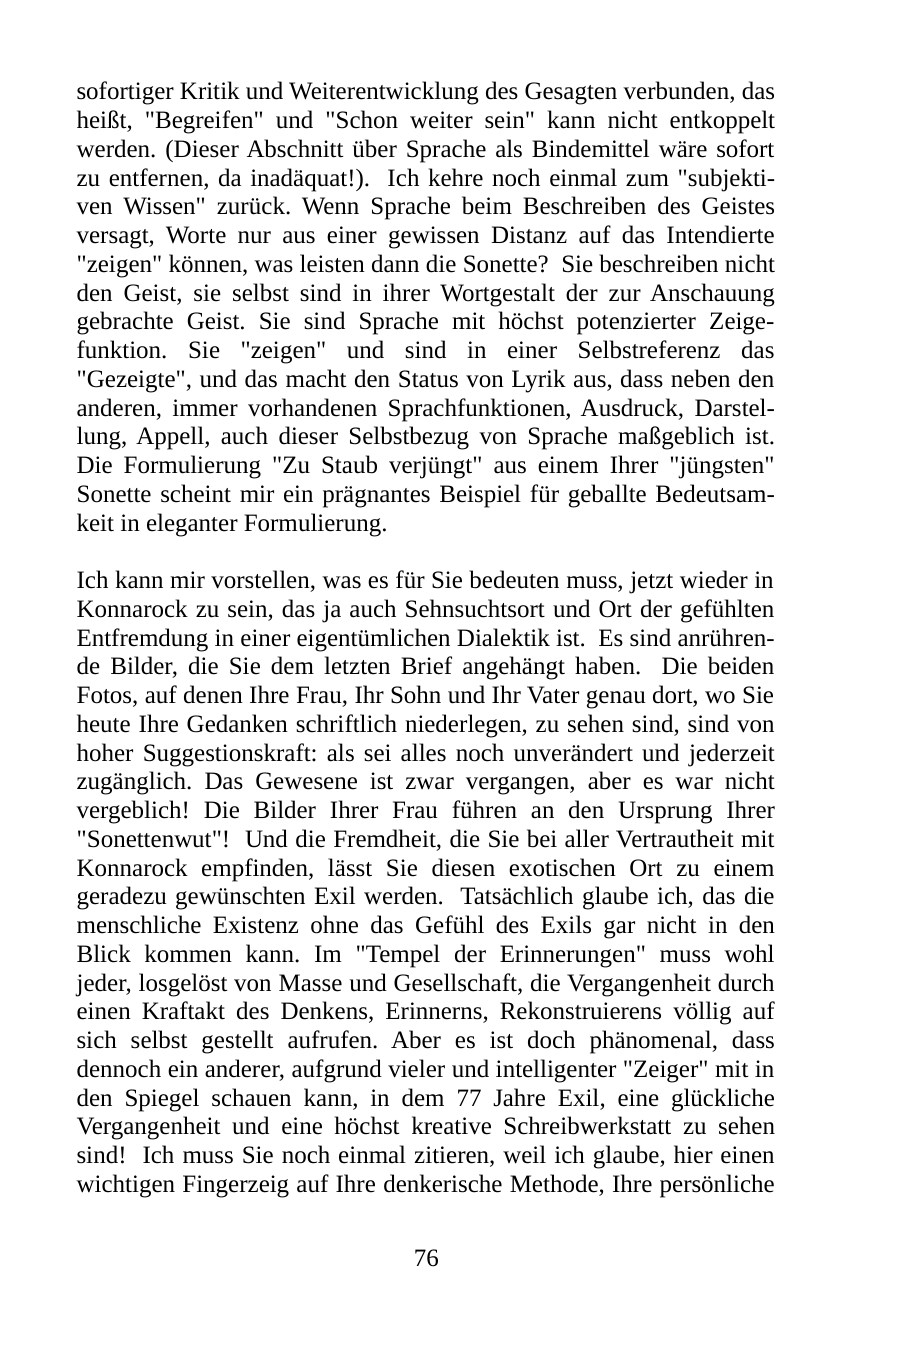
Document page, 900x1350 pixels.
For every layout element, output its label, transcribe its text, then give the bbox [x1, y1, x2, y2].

text sofortiger Kritik und Weiterentwicklung des Gesagten verbunden, das heißt, "Begreifen" und "Schon weiter sein" kann nicht entkoppelt werden. (Dieser Abschnitt über Sprache als Bindemittel wäre sofort zu entfernen, da inadäquat!). Ich kehre noch einmal zum "subjekti-ven Wissen" zurück. Wenn Sprache beim Beschreiben des Geistes versagt, Worte nur aus einer gewissen Distanz auf das Intendierte "zeigen" können, was leisten dann die Sonette? Sie beschreiben nicht den Geist, sie selbst sind in ihrer Wortgestalt der zur Anschauung gebrachte Geist. Sie sind Sprache mit höchst potenzierter Zeige-funktion. Sie "zeigen" und sind in einer Selbstreferenz das "Gezeigte", und das macht den Status von Lyrik aus, dass neben den anderen, immer vorhandenen Sprachfunktionen, Ausdruck, Darstel-lung, Appell, auch dieser Selbstbezug von Sprache maßgeblich ist. Die Formulierung "Zu Staub verjüngt" aus einem Ihrer "jüngsten" Sonette scheint mir ein prägnantes Beispiel für geballte Bedeutsam-keit in eleganter Formulierung. [76, 76, 776, 536]
text Ich kann mir vorstellen, was es für Sie bedeuten muss, jetzt wieder in Konnarock zu sein, das ja auch Sehnsuchtsort und Ort der gefühlten Entfremdung in einer eigentümlichen Dialektik ist. Es sind anrühren-de Bilder, die Sie dem letzten Brief angehängt haben. Die beiden Fotos, auf denen Ihre Frau, Ihr Sohn und Ihr Vater genau dort, wo Sie heute Ihre Gedanken schriftlich niederlegen, zu sehen sind, sind von hoher Suggestionskraft: als sei alles noch unverändert und jederzeit zugänglich. Das Gewesene ist zwar vergangen, aber es war nicht vergeblich! Die Bilder Ihrer Frau führen an den Ursprung Ihrer "Sonettenwut"! Und die Fremdheit, die Sie bei aller Vertrautheit mit Konnarock empfinden, lässt Sie diesen exotischen Ort zu einem geradezu gewünschten Exil werden. Tatsächlich glaube ich, das die menschliche Existenz ohne das Gefühl des Exils gar nicht in den Blick kommen kann. Im "Tempel der Erinnerungen" muss wohl jeder, losgelöst von Masse und Gesellschaft, die Vergangenheit durch einen Kraftakt des Denkens, Erinnerns, Rekonstruierens völlig auf sich selbst gestellt aufrufen. Aber es ist doch phänomenal, dass dennoch ein anderer, aufgrund vieler und intelligenter "Zeiger" mit in den Spiegel schauen kann, in dem 77 Jahre Exil, eine glückliche Vergangenheit und eine höchst kreative Schreibwerkstatt zu sehen sind! Ich muss Sie noch einmal zitieren, weil ich glaube, hier einen wichtigen Fingerzeig auf Ihre denkerische Methode, Ihre persönliche [76, 565, 776, 1198]
